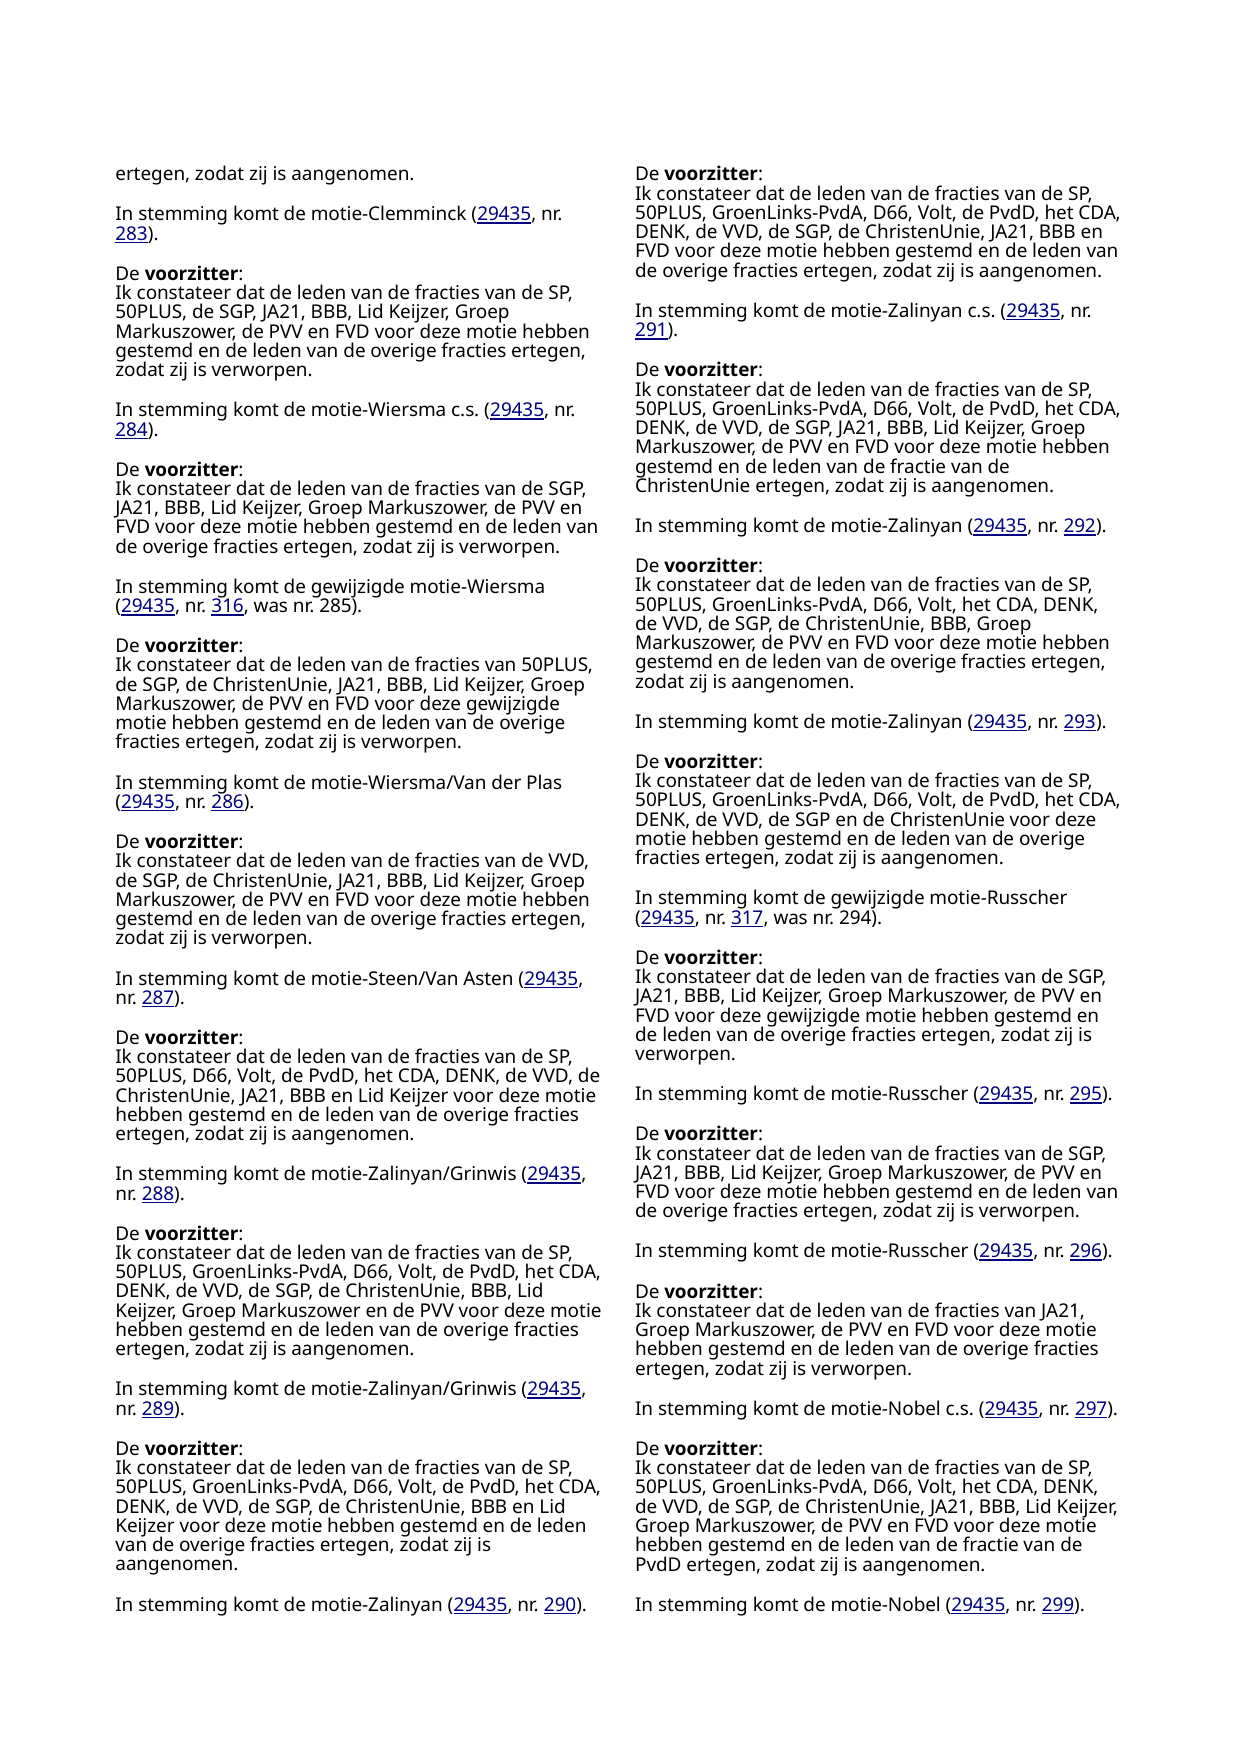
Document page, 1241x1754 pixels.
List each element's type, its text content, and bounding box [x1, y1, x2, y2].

text De voorzitter: [115, 833, 605, 852]
text De voorzitter: [635, 1283, 1125, 1302]
text In stemming komt de gewijzigde motie-Russcher (29435, nr. 317, was nr. 294). [635, 889, 1125, 928]
text In stemming komt de motie-Wiersma/Van der Plas (29435, nr. 286). [115, 774, 605, 812]
text De voorzitter: [115, 637, 605, 656]
text Ik constateer dat de leden van de fracties van de SP, 50PLUS, GroenLinks-PvdA, D66, Volt, de PvdD, het CDA, DENK, de VVD, de SGP, de ChristenUnie, JA21, BBB en FVD voor deze motie hebben gestemd en de leden van de overige fracties ertegen, zodat zij is aangenomen. [635, 185, 1125, 281]
text De voorzitter: [635, 753, 1125, 772]
text ertegen, zodat zij is aangenomen. [115, 165, 605, 184]
text Ik constateer dat de leden van de fracties van de SGP, JA21, BBB, Lid Keijzer, Groep Markuszower, de PVV en FVD voor deze motie hebben gestemd en de leden van de overige fracties ertegen, zodat zij is verworpen. [115, 480, 605, 557]
text In stemming komt de motie-Nobel c.s. (29435, nr. 297). [635, 1400, 1125, 1419]
text In stemming komt de motie-Zalinyan (29435, nr. 292). [635, 517, 1125, 536]
text Ik constateer dat de leden van de fracties van de SP, 50PLUS, GroenLinks-PvdA, D66, Volt, de PvdD, het CDA, DENK, de VVD, de SGP en de ChristenUnie voor deze motie hebben gestemd en de leden van de overige fracties ertegen, zodat zij is aangenomen. [635, 772, 1125, 868]
text In stemming komt de gewijzigde motie-Wiersma (29435, nr. 316, was nr. 285). [115, 578, 605, 616]
text De voorzitter: [115, 1440, 605, 1459]
text In stemming komt de motie-Russcher (29435, nr. 295). [635, 1085, 1125, 1104]
text De voorzitter: [115, 265, 605, 284]
text De voorzitter: [115, 1029, 605, 1048]
text De voorzitter: [635, 165, 1125, 185]
text De voorzitter: [635, 557, 1125, 576]
text Ik constateer dat de leden van de fracties van de SP, 50PLUS, GroenLinks-PvdA, D66, Volt, het CDA, DENK, de VVD, de SGP, de ChristenUnie, JA21, BBB, Lid Keijzer, Groep Markuszower, de PVV en FVD voor deze motie hebben gestemd en de leden van de fractie van de PvdD ertegen, zodat zij is aangenomen. [635, 1459, 1125, 1575]
text Ik constateer dat de leden van de fracties van de SP, 50PLUS, D66, Volt, de PvdD, het CDA, DENK, de VVD, de ChristenUnie, JA21, BBB en Lid Keijzer voor deze motie hebben gestemd en de leden van de overige fracties ertegen, zodat zij is aangenomen. [115, 1048, 605, 1144]
text Ik constateer dat de leden van de fracties van de SGP, JA21, BBB, Lid Keijzer, Groep Markuszower, de PVV en FVD voor deze motie hebben gestemd en de leden van de overige fracties ertegen, zodat zij is verworpen. [635, 1144, 1125, 1222]
text De voorzitter: [115, 461, 605, 480]
text Ik constateer dat de leden van de fracties van de SP, 50PLUS, GroenLinks-PvdA, D66, Volt, het CDA, DENK, de VVD, de SGP, de ChristenUnie, BBB, Groep Markuszower, de PVV en FVD voor deze motie hebben gestemd en de leden van de overige fracties ertegen, zodat zij is aangenomen. [635, 576, 1125, 692]
text In stemming komt de motie-Steen/Van Asten (29435, nr. 287). [115, 969, 605, 1008]
text Ik constateer dat de leden van de fracties van JA21, Groep Markuszower, de PVV en FVD voor deze motie hebben gestemd en de leden van de overige fracties ertegen, zodat zij is verworpen. [635, 1302, 1125, 1379]
text Ik constateer dat de leden van de fracties van 50PLUS, de SGP, de ChristenUnie, JA21, BBB, Lid Keijzer, Groep Markuszower, de PVV en FVD voor deze gewijzigde motie hebben gestemd en de leden van de overige fracties ertegen, zodat zij is verworpen. [115, 656, 605, 753]
text De voorzitter: [635, 361, 1125, 381]
text In stemming komt de motie-Russcher (29435, nr. 296). [635, 1242, 1125, 1262]
text De voorzitter: [115, 1225, 605, 1244]
text De voorzitter: [635, 1440, 1125, 1459]
text In stemming komt de motie-Zalinyan/Grinwis (29435, nr. 288). [115, 1165, 605, 1204]
text In stemming komt de motie-Zalinyan (29435, nr. 293). [635, 713, 1125, 732]
text Ik constateer dat de leden van de fracties van de VVD, de SGP, de ChristenUnie, JA21, BBB, Lid Keijzer, Groep Markuszower, de PVV en FVD voor deze motie hebben gestemd en de leden van de overige fracties ertegen, zodat zij is verworpen. [115, 852, 605, 949]
text Ik constateer dat de leden van de fracties van de SP, 50PLUS, GroenLinks-PvdA, D66, Volt, de PvdD, het CDA, DENK, de VVD, de SGP, JA21, BBB, Lid Keijzer, Groep Markuszower, de PVV en FVD voor deze motie hebben gestemd en de leden van de fractie van de ChristenUnie ertegen, zodat zij is aangenomen. [635, 381, 1125, 496]
text In stemming komt de motie-Nobel (29435, nr. 299). [635, 1596, 1125, 1615]
text Ik constateer dat de leden van de fracties van de SP, 50PLUS, GroenLinks-PvdA, D66, Volt, de PvdD, het CDA, DENK, de VVD, de SGP, de ChristenUnie, BBB, Lid Keijzer, Groep Markuszower en de PVV voor deze motie hebben gestemd en de leden van de overige fracties ertegen, zodat zij is aangenomen. [115, 1244, 605, 1359]
text De voorzitter: [635, 949, 1125, 968]
text In stemming komt de motie-Zalinyan/Grinwis (29435, nr. 289). [115, 1380, 605, 1419]
text Ik constateer dat de leden van de fracties van de SGP, JA21, BBB, Lid Keijzer, Groep Markuszower, de PVV en FVD voor deze gewijzigde motie hebben gestemd en de leden van de overige fracties ertegen, zodat zij is verworpen. [635, 968, 1125, 1064]
text In stemming komt de motie-Clemminck (29435, nr. 283). [115, 205, 605, 244]
text In stemming komt de motie-Zalinyan c.s. (29435, nr. 291). [635, 302, 1125, 340]
text Ik constateer dat de leden van de fracties van de SP, 50PLUS, GroenLinks-PvdA, D66, Volt, de PvdD, het CDA, DENK, de VVD, de SGP, de ChristenUnie, BBB en Lid Keijzer voor deze motie hebben gestemd en de leden van de overige fracties ertegen, zodat zij is aangenomen. [115, 1459, 605, 1575]
text In stemming komt de motie-Zalinyan (29435, nr. 290). [115, 1596, 605, 1615]
text In stemming komt de motie-Wiersma c.s. (29435, nr. 284). [115, 401, 605, 440]
text De voorzitter: [635, 1125, 1125, 1144]
text Ik constateer dat de leden van de fracties van de SP, 50PLUS, de SGP, JA21, BBB, Lid Keijzer, Groep Markuszower, de PVV en FVD voor deze motie hebben gestemd en de leden van de overige fracties ertegen, zodat zij is verworpen. [115, 284, 605, 380]
